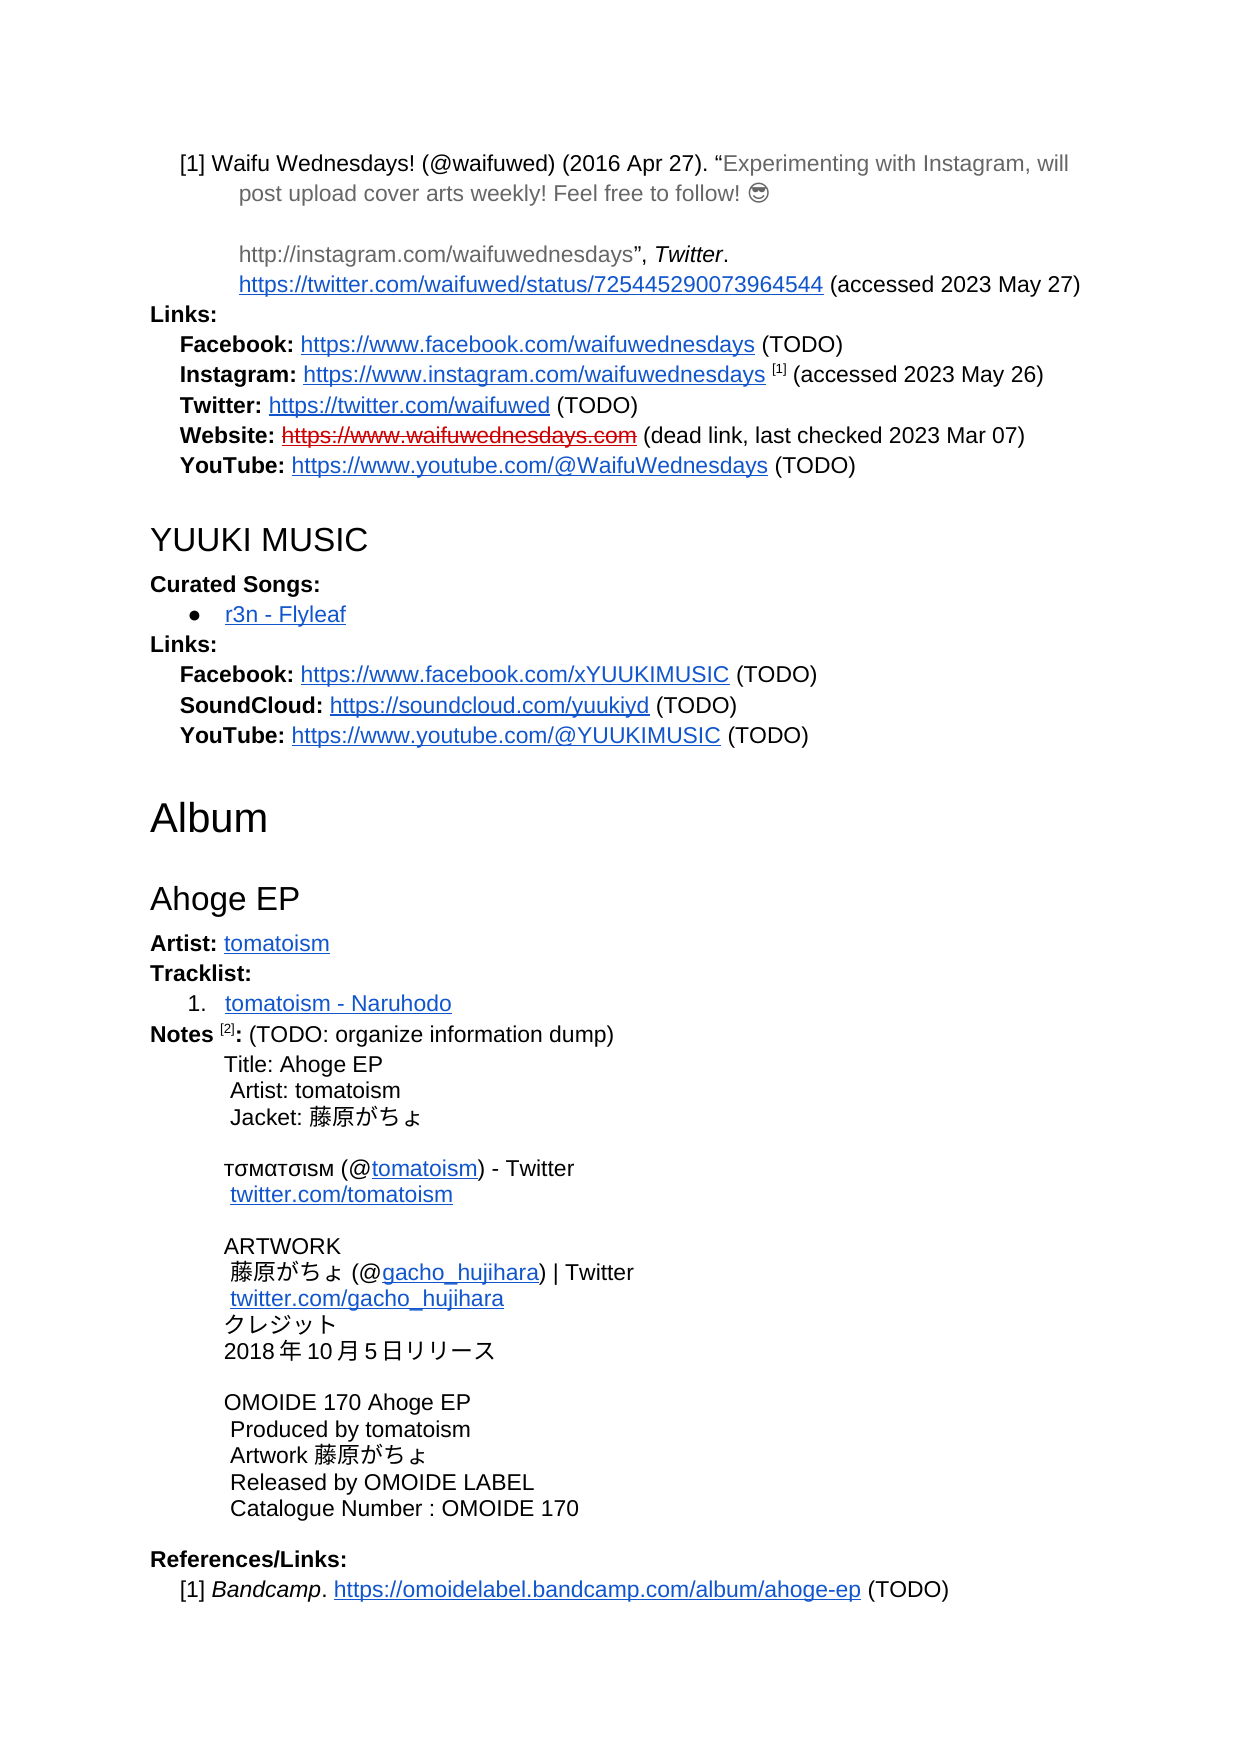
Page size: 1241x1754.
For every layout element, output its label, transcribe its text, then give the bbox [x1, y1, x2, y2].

text SoundCloud: https://soundcloud.com/yuukiyd (TODO) [179, 692, 1090, 718]
text Title: Ahoge EP Artist: tomatoism Jacket: 藤原がちょ [224, 1051, 1090, 1130]
text Artist: tomatoism [150, 930, 1090, 956]
text Instagram: https://www.instagram.com/waifuwednesdays [1] (accessed 2023 May 26) [179, 361, 1090, 388]
subtitle Album [150, 794, 1090, 842]
text тσмαтσιѕм (@tomatoism) - Twitter twitter.com/tomatoism [224, 1155, 1090, 1208]
text ARTWORK 藤原がちょ (@gacho_hujihara) | Twitter twitter.com/gacho_hujihara クレジット 2018年10月5日リリース [224, 1233, 1090, 1364]
subtitle Ahoge EP [150, 879, 1090, 917]
text Tracklist: [150, 960, 1090, 987]
text Facebook: https://www.facebook.com/xYUUKIMUSIC (TODO) [179, 661, 1090, 688]
text [1] Waifu Wednesdays! (@waifuwed) (2016 Apr 27). “Experimenting with Instagram, will post upload cover arts weekly! Feel free to follow! 😎 http://instagram.com/waifuwednesdays”, Twitter. https://twitter.com/waifuwed/status/725445290073964544 (accessed 2023 May 27) [179, 150, 1090, 297]
text YouTube: https://www.youtube.com/@WaifuWednesdays (TODO) [179, 452, 1090, 478]
text YouTube: https://www.youtube.com/@YUUKIMUSIC (TODO) [179, 722, 1090, 748]
text [1] Bandcamp. https://omoidelabel.bandcamp.com/album/ahoge-ep (TODO) [179, 1576, 1090, 1603]
text Facebook: https://www.facebook.com/waifuwednesdays (TODO) [179, 331, 1090, 358]
text Links: [150, 631, 1090, 657]
text OMOIDE 170 Ahoge EP Produced by tomatoism Artwork 藤原がちょ Released by OMOIDE LABEL Catalogue Number : OMOIDE 170 [224, 1389, 1090, 1521]
list r3n - Flyleaf [187, 601, 1090, 627]
text Twitter: https://twitter.com/waifuwed (TODO) [179, 392, 1090, 418]
text Website: https://www.waifuwednesdays.com (dead link, last checked 2023 Mar 07) [179, 422, 1090, 448]
text Curated Songs: [150, 571, 1090, 597]
text Notes [2]: (TODO: organize information dump) [150, 1021, 1090, 1047]
text References/Links: [150, 1546, 1090, 1572]
text Links: [150, 301, 1090, 327]
subtitle YUUKI MUSIC [150, 520, 1090, 558]
list tomatoism - Naruhodo [187, 990, 1090, 1017]
